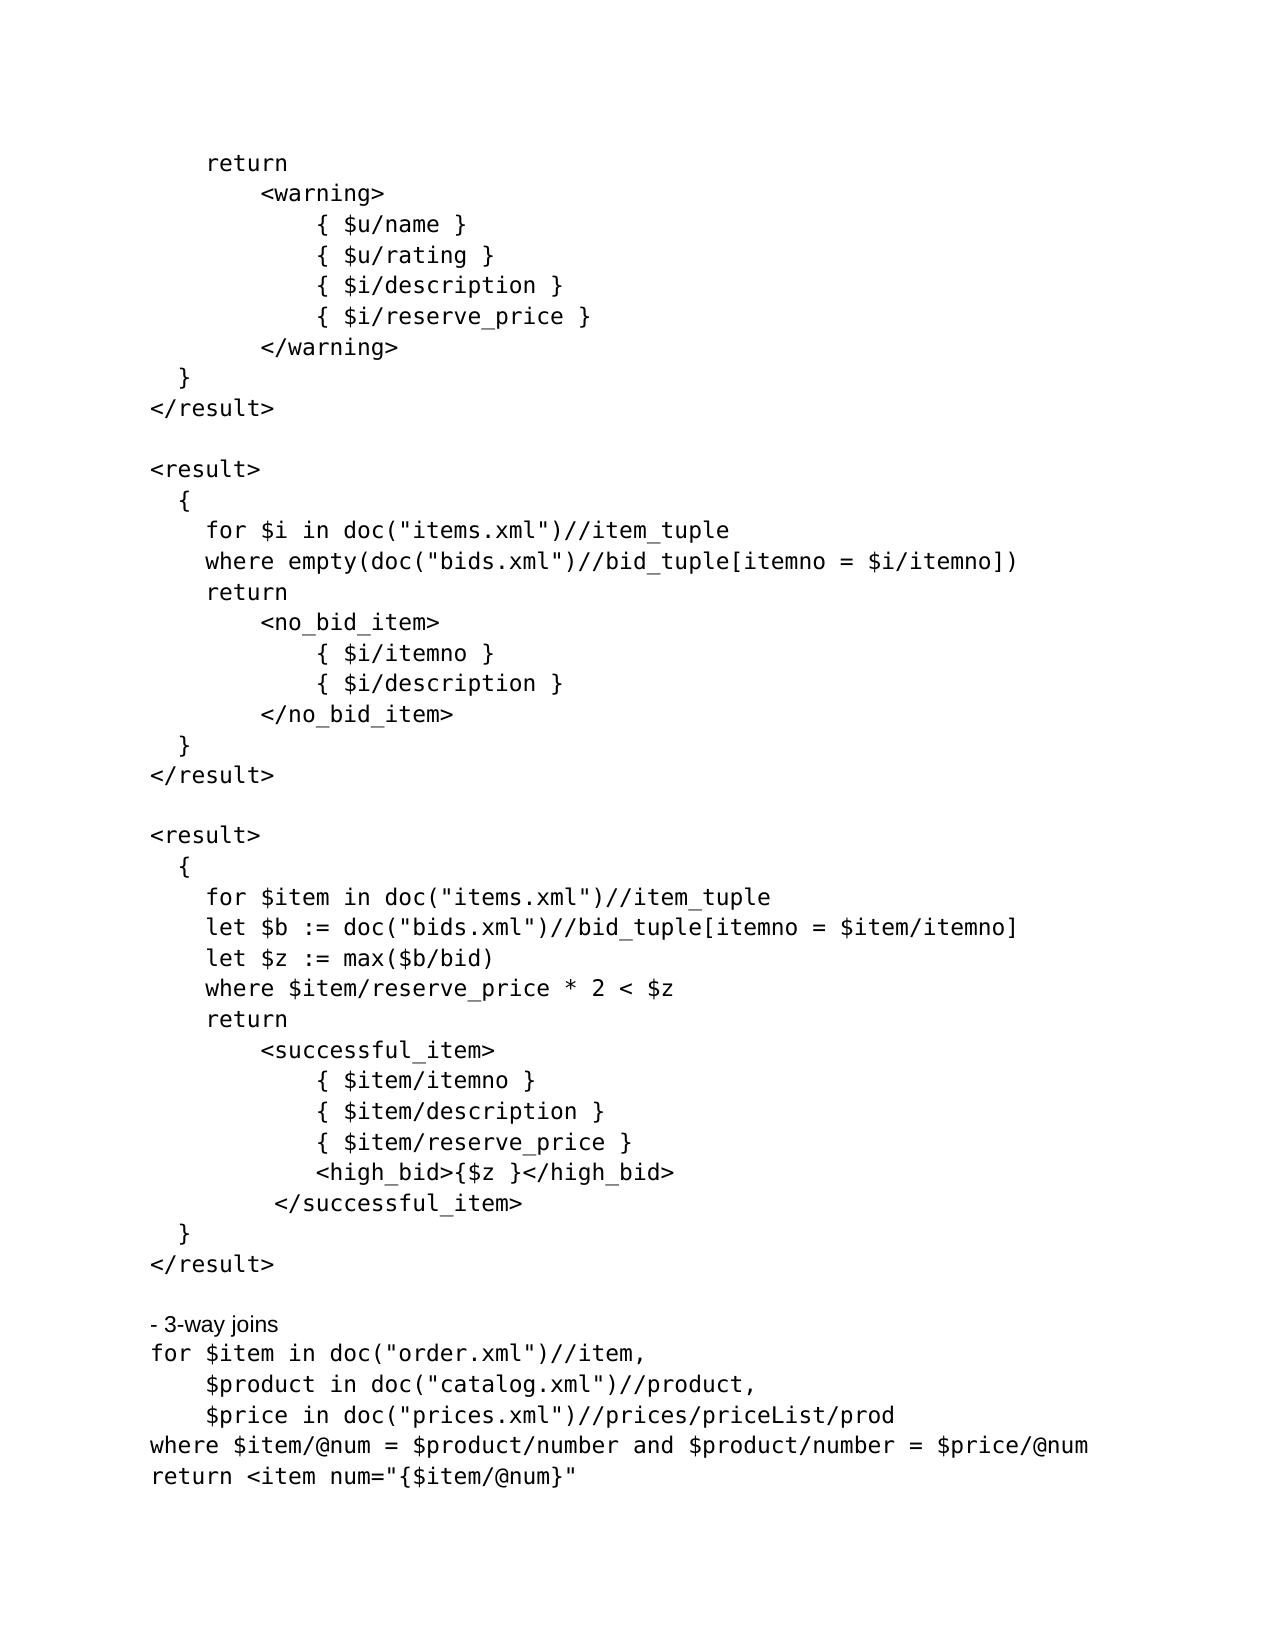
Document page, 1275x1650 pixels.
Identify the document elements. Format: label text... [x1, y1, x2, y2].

text return <warning> { $u/name } { $u/rating } { $i/description } { $i/reserve_price } </warning> } </result> [150, 150, 1125, 422]
text where $item/@num = $product/number and $product/number = $price/@num [150, 1432, 1125, 1459]
text $price in doc("prices.xml")//prices/priceList/prod [150, 1402, 1125, 1428]
text return <item num="{$item/@num}" [150, 1463, 1125, 1490]
text <result> { for $i in doc("items.xml")//item_tuple where empty(doc("bids.xml")//bid_tuple[itemno = $i/itemno]) return <no_bid_item> { $i/itemno } { $i/description } </no_bid_item> } </result> [150, 456, 1125, 789]
text for $item in doc("order.xml")//item, [150, 1341, 1125, 1367]
text - 3-way joins [150, 1311, 1125, 1337]
text <result> { for $item in doc("items.xml")//item_tuple let $b := doc("bids.xml")//bid_tuple[itemno = $item/itemno] let $z := max($b/bid) where $item/reserve_price * 2 < $z return <successful_item> { $item/itemno } { $item/description } { $item/reserve_price } <high_bid>{$z }</high_bid> </successful_item> } </result> [150, 822, 1125, 1278]
text $product in doc("catalog.xml")//product, [150, 1371, 1125, 1398]
